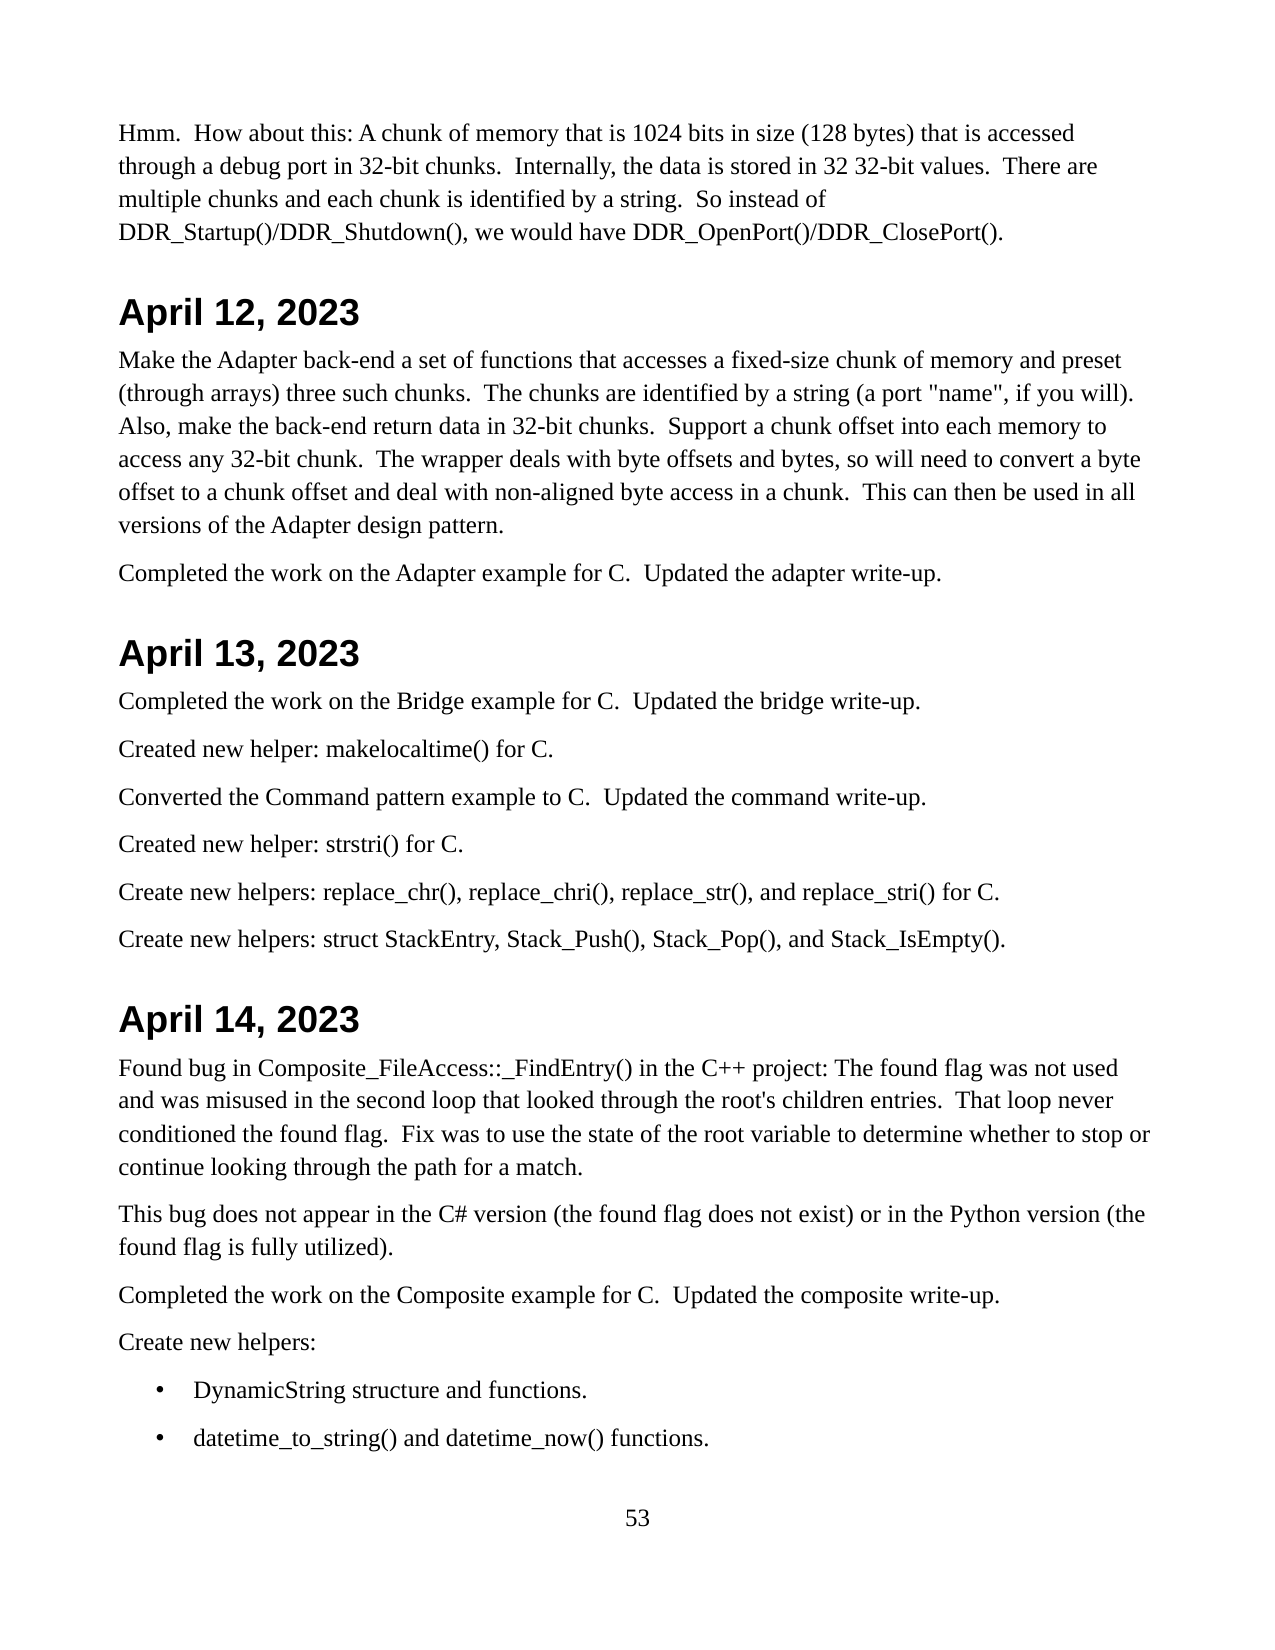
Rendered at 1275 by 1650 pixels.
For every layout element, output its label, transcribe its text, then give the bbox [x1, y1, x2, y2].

text Create new helpers: replace_chr(), replace_chri(), replace_str(), and replace_stri() for C. [118, 877, 1157, 906]
text Completed the work on the Adapter example for C. Updated the adapter write-up. [118, 558, 1157, 587]
list DynamicString structure and functions. [156, 1375, 1157, 1404]
text Created new helper: makelocaltime() for C. [118, 734, 1157, 763]
text Converted the Command pattern example to C. Updated the command write-up. [118, 782, 1157, 810]
list datetime_to_string() and datetime_now() functions. [156, 1423, 1157, 1451]
text This bug does not appear in the C# version (the found flag does not exist) or in the Python version (the found flag is fully utilized). [118, 1199, 1157, 1261]
text Create new helpers: struct StackEntry, Stack_Push(), Stack_Pop(), and Stack_IsEmpty(). [118, 924, 1157, 953]
text Make the Adapter back-end a set of functions that accesses a fixed-size chunk of memory and preset (through arrays) three such chunks. The chunks are identified by a string (a port "name", if you will). Also, make the back-end return data in 32-bit chunks. Support a chunk offset into each memory to access any 32-bit chunk. The wrapper deals with byte offsets and bytes, so will need to convert a byte offset to a chunk offset and deal with non-aligned byte access in a chunk. This can then be used in all versions of the Adapter design pattern. [118, 345, 1157, 539]
text Hmm. How about this: A chunk of memory that is 1024 bits in size (128 bytes) that is accessed through a debug port in 32-bit chunks. Internally, the data is stored in 32 32-bit values. There are multiple chunks and each chunk is identified by a string. So instead of DDR_Startup()/DDR_Shutdown(), we would have DDR_OpenPort()/DDR_ClosePort(). [118, 118, 1157, 246]
text Found bug in Composite_FileAccess::_FindEntry() in the C++ project: The found flag was not used and was misused in the second loop that looked through the root's children entries. That loop never conditioned the found flag. Fix was to use the state of the root variable to determine whether to stop or continue looking through the path for a match. [118, 1053, 1157, 1180]
text Completed the work on the Bridge example for C. Updated the bridge write-up. [118, 686, 1157, 715]
subtitle April 12, 2023 [118, 290, 1157, 333]
text Completed the work on the Composite example for C. Updated the composite write-up. [118, 1280, 1157, 1309]
text Created new helper: strstri() for C. [118, 829, 1157, 858]
subtitle April 14, 2023 [118, 997, 1157, 1040]
subtitle April 13, 2023 [118, 631, 1157, 674]
text Create new helpers: [118, 1327, 1157, 1356]
